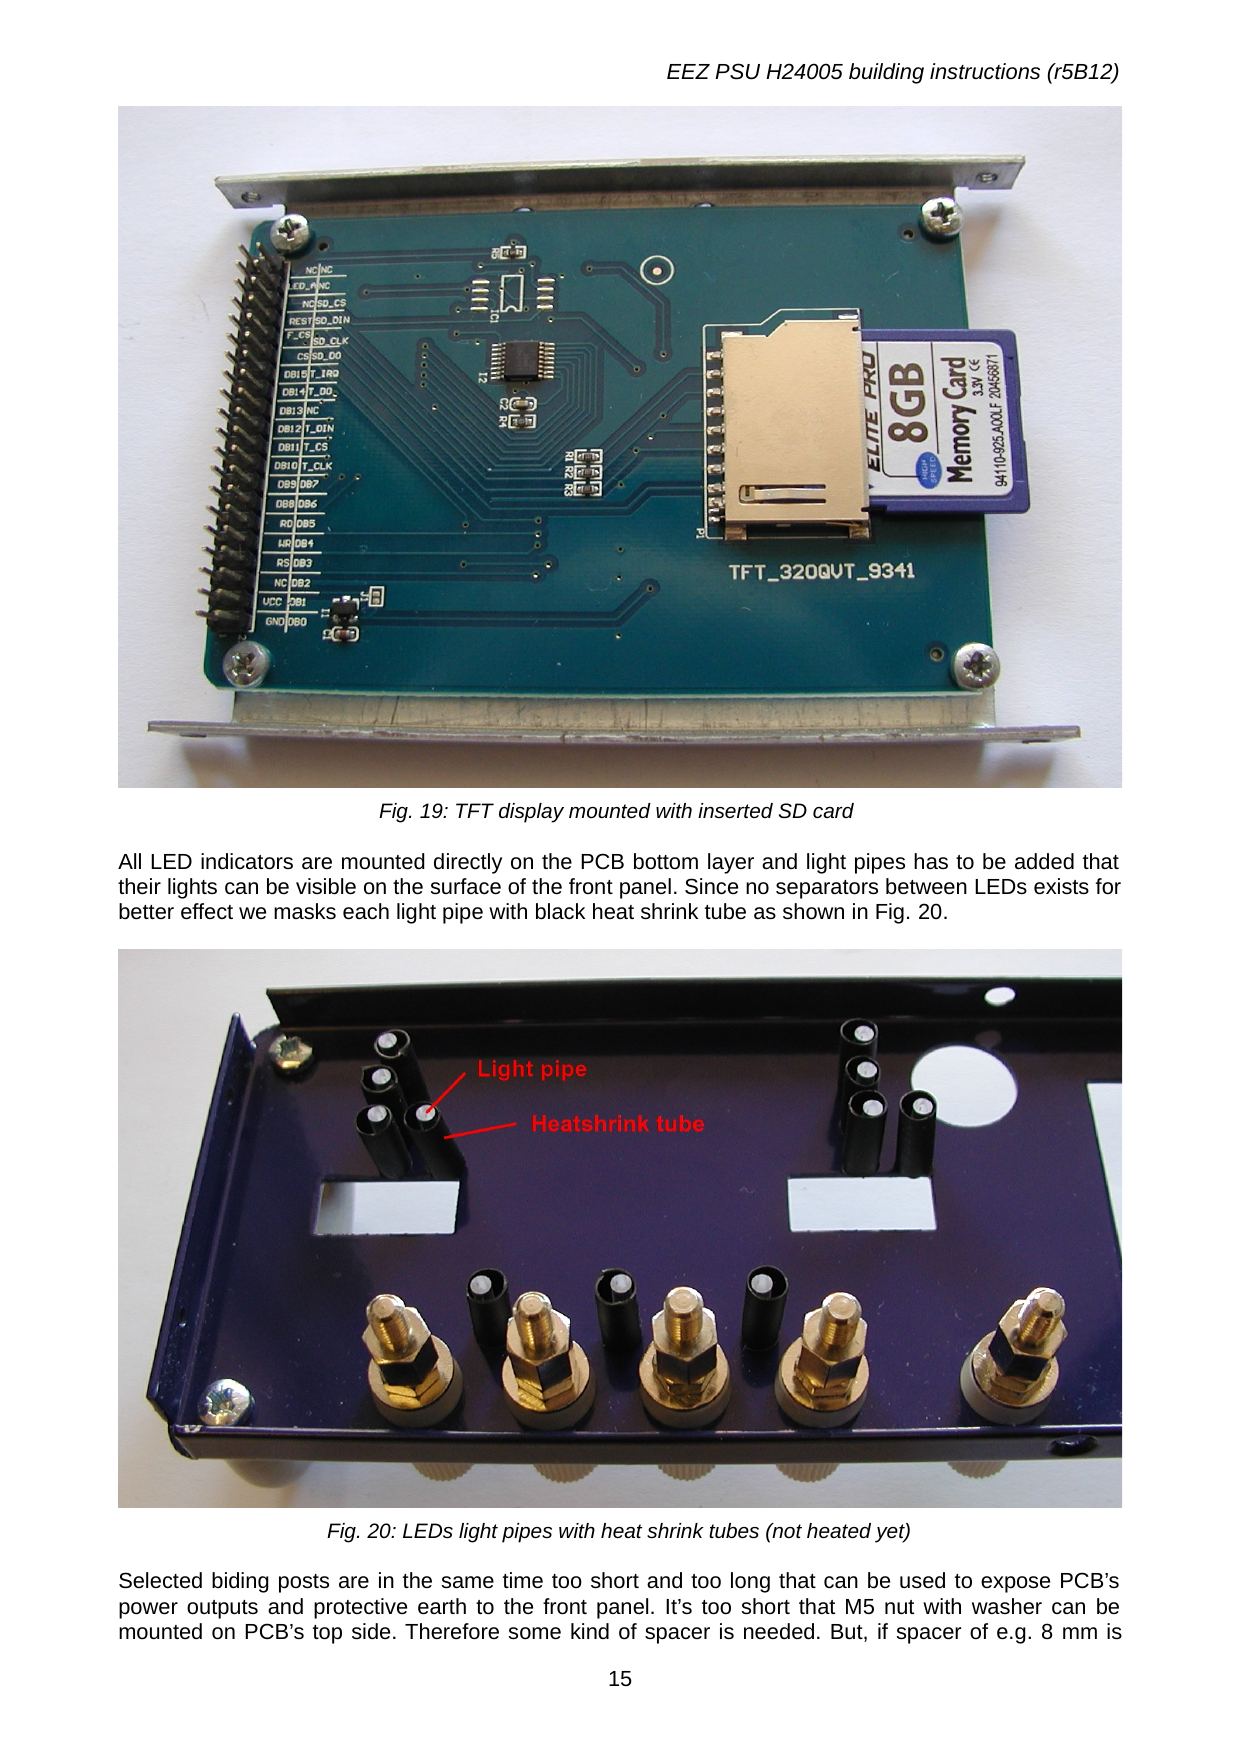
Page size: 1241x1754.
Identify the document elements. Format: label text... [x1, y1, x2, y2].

picture [118, 949, 1123, 1508]
text Fig. 19: TFT display mounted with inserted SD card [118, 788, 1122, 823]
text Selected biding posts are in the same time too short and too long that can be used to expose PCB’s power outputs and protective earth to the front panel. It’s too short that M5 nut with washer can be mounted on PCB’s top side. Therefore some kind of spacer is needed. But, if spacer of e.g. 8 mm is [118, 1568, 1122, 1644]
text All LED indicators are mounted directly on the PCB bottom layer and light pipes has to be added that their lights can be visible on the surface of the front panel. Since no separators between LEDs exists for better effect we masks each light pipe with black heat shrink tube as shown in Fig. 20. [118, 848, 1122, 924]
picture [118, 106, 1123, 788]
text Fig. 20: LEDs light pipes with heat shrink tubes (not heated yet) [118, 1508, 1122, 1543]
